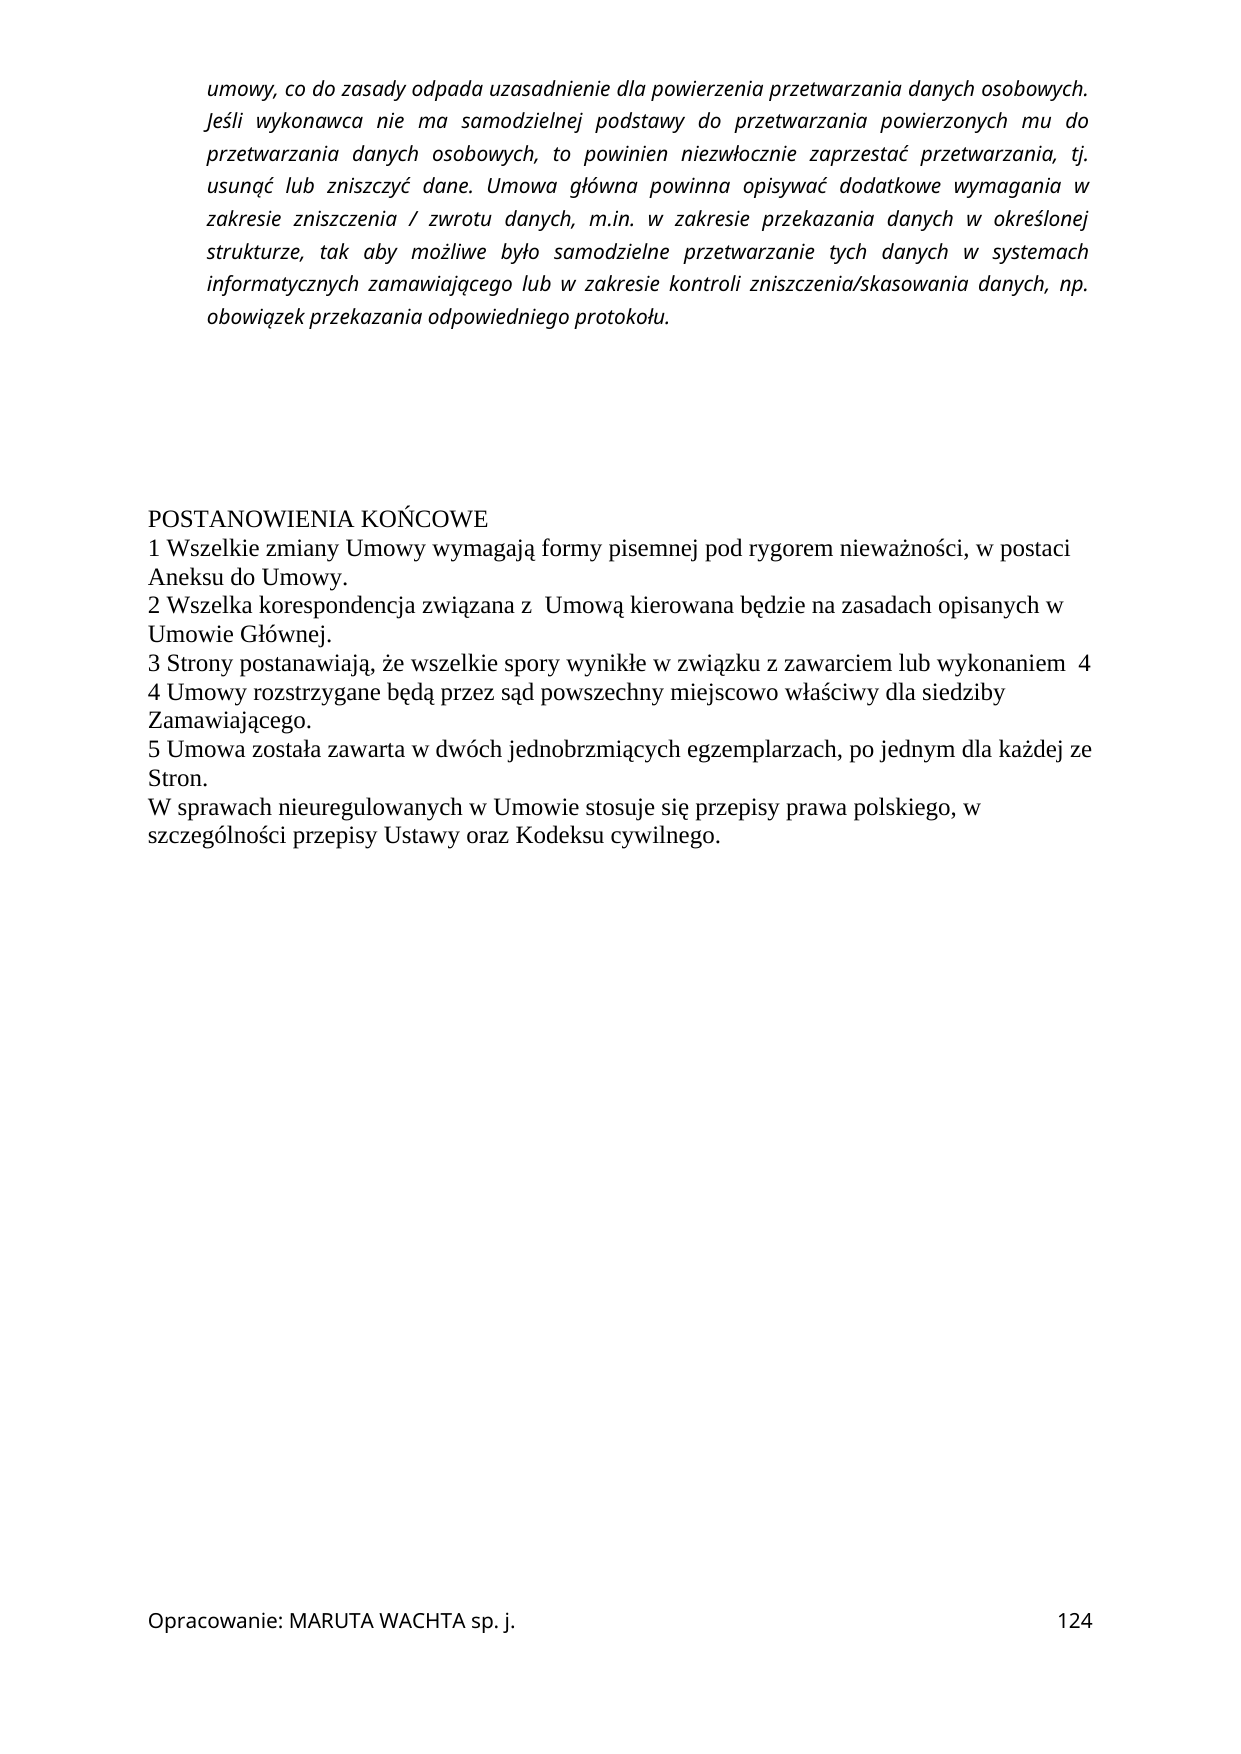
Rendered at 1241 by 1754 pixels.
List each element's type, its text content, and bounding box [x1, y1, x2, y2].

text W sprawach nieuregulowanych w Umowie stosuje się przepisy prawa polskiego, w szczególności przepisy Ustawy oraz Kodeksu cywilnego. [148, 792, 1093, 849]
text 1 Wszelkie zmiany Umowy wymagają formy pisemnej pod rygorem nieważności, w postaci Aneksu do Umowy. [148, 533, 1093, 591]
text 5 Umowa została zawarta w dwóch jednobrzmiących egzemplarzach, po jednym dla każdej ze Stron. [148, 734, 1093, 792]
text POSTANOWIENIA KOŃCOWE [148, 476, 1093, 533]
text umowy, co do zasady odpada uzasadnienie dla powierzenia przetwarzania danych osobowych. Jeśli wykonawca nie ma samodzielnej podstawy do przetwarzania powierzonych mu do przetwarzania danych osobowych, to powinien niezwłocznie zaprzestać przetwarzania, tj. usunąć lub zniszczyć dane. Umowa główna powinna opisywać dodatkowe wymagania w zakresie zniszczenia / zwrotu danych, m.in. w zakresie przekazania danych w określonej strukturze, tak aby możliwe było samodzielne przetwarzanie tych danych w systemach informatycznych zamawiającego lub w zakresie kontroli zniszczenia/skasowania danych, np. obowiązek przekazania odpowiedniego protokołu. [207, 74, 1093, 330]
text 3 Strony postanawiają, że wszelkie spory wynikłe w związku z zawarciem lub wykonaniem 4 4 Umowy rozstrzygane będą przez sąd powszechny miejscowo właściwy dla siedziby Zamawiającego. [148, 648, 1093, 734]
text 2 Wszelka korespondencja związana z Umową kierowana będzie na zasadach opisanych w Umowie Głównej. [148, 591, 1093, 648]
